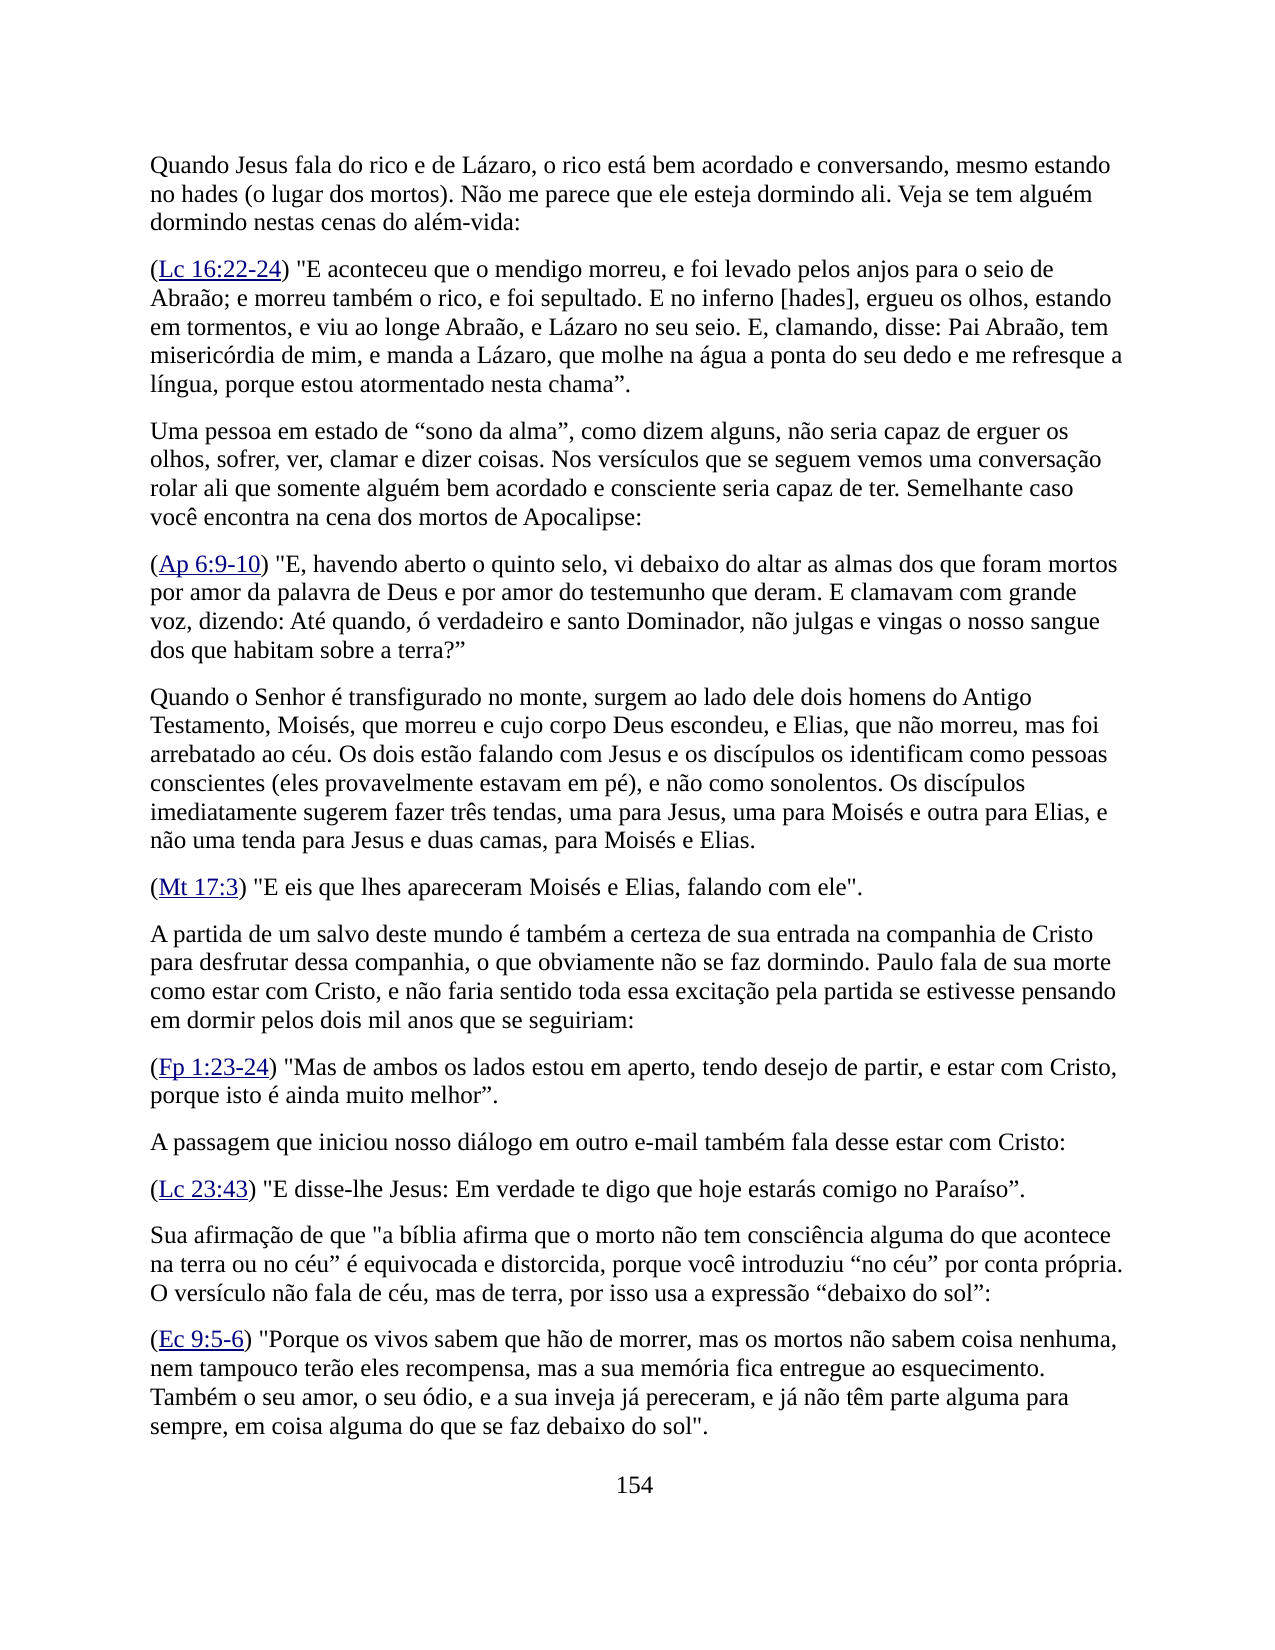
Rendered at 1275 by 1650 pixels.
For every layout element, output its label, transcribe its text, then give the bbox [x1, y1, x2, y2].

text Quando o Senhor é transfigurado no monte, surgem ao lado dele dois homens do Antigo Testamento, Moisés, que morreu e cujo corpo Deus escondeu, e Elias, que não morreu, mas foi arrebatado ao céu. Os dois estão falando com Jesus e os discípulos os identificam como pessoas conscientes (eles provavelmente estavam em pé), e não como sonolentos. Os discípulos imediatamente sugerem fazer três tendas, uma para Jesus, uma para Moisés e outra para Elias, e não uma tenda para Jesus e duas camas, para Moisés e Elias. [150, 682, 1125, 854]
text (Fp 1:23-24) "Mas de ambos os lados estou em aperto, tendo desejo de partir, e estar com Cristo, porque isto é ainda muito melhor”. [150, 1052, 1125, 1109]
text A passagem que iniciou nosso diálogo em outro e-mail também fala desse estar com Cristo: [150, 1127, 1125, 1156]
text Uma pessoa em estado de “sono da alma”, como dizem alguns, não seria capaz de erguer os olhos, sofrer, ver, clamar e dizer coisas. Nos versículos que se seguem vemos uma conversação rolar ali que somente alguém bem acordado e consciente seria capaz de ter. Semelhante caso você encontra na cena dos mortos de Apocalipse: [150, 416, 1125, 531]
text (Mt 17:3) "E eis que lhes apareceram Moisés e Elias, falando com ele". [150, 872, 1125, 901]
text (Ap 6:9-10) "E, havendo aberto o quinto selo, vi debaixo do altar as almas dos que foram mortos por amor da palavra de Deus e por amor do testemunho que deram. E clamavam com grande voz, dizendo: Até quando, ó verdadeiro e santo Dominador, não julgas e vingas o nosso sangue dos que habitam sobre a terra?” [150, 549, 1125, 664]
text Sua afirmação de que "a bíblia afirma que o morto não tem consciência alguma do que acontece na terra ou no céu” é equivocada e distorcida, porque você introduziu “no céu” por conta própria. O versículo não fala de céu, mas de terra, por isso usa a expressão “debaixo do sol”: [150, 1220, 1125, 1307]
text (Lc 23:43) "E disse-lhe Jesus: Em verdade te digo que hoje estarás comigo no Paraíso”. [150, 1174, 1125, 1202]
text Quando Jesus fala do rico e de Lázaro, o rico está bem acordado e conversando, mesmo estando no hades (o lugar dos mortos). Não me parece que ele esteja dormindo ali. Veja se tem alguém dormindo nestas cenas do além-vida: [150, 150, 1125, 236]
text (Ec 9:5-6) "Porque os vivos sabem que hão de morrer, mas os mortos não sabem coisa nenhuma, nem tampouco terão eles recompensa, mas a sua memória fica entregue ao esquecimento. Também o seu amor, o seu ódio, e a sua inveja já pereceram, e já não têm parte alguma para sempre, em coisa alguma do que se faz debaixo do sol". [150, 1324, 1125, 1439]
text (Lc 16:22-24) "E aconteceu que o mendigo morreu, e foi levado pelos anjos para o seio de Abraão; e morreu também o rico, e foi sepultado. E no inferno [hades], ergueu os olhos, estando em tormentos, e viu ao longe Abraão, e Lázaro no seu seio. E, clamando, disse: Pai Abraão, tem misericórdia de mim, e manda a Lázaro, que molhe na água a ponta do seu dedo e me refresque a língua, porque estou atormentado nesta chama”. [150, 254, 1125, 398]
text A partida de um salvo deste mundo é também a certeza de sua entrada na companhia de Cristo para desfrutar dessa companhia, o que obviamente não se faz dormindo. Paulo fala de sua morte como estar com Cristo, e não faria sentido toda essa excitação pela partida se estivesse pensando em dormir pelos dois mil anos que se seguiriam: [150, 919, 1125, 1034]
